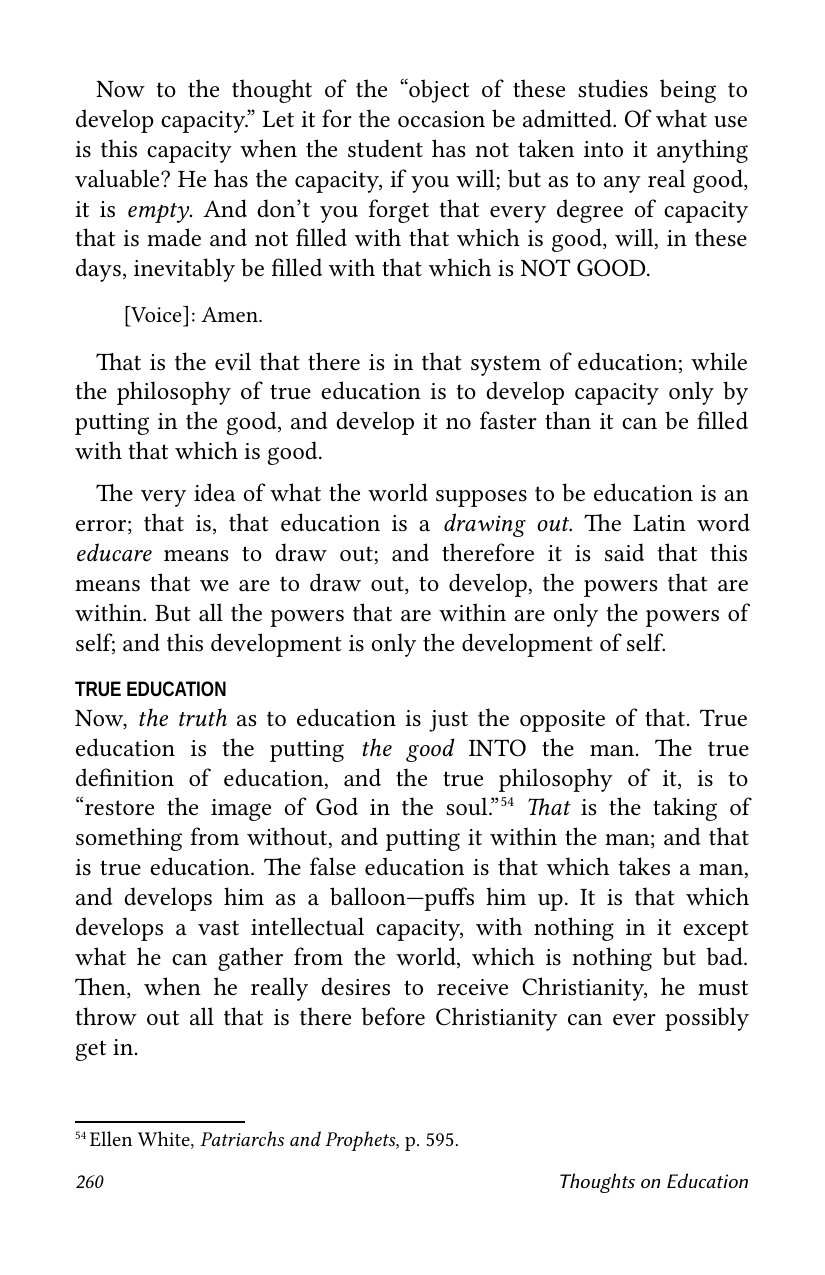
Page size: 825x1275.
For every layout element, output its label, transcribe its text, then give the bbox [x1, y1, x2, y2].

text Ellen White, Patriarchs and Prophets, p. 595. [75, 1128, 750, 1152]
text Now to the thought of the “object of these studies being to develop capacity.” Let it for the occasion be admitted. Of what use is this capacity when the student has not taken into it anything valuable? He has the capacity, if you will; but as to any real good, it is empty. And don’t you forget that every degree of capacity that is made and not filled with that which is good, will, in these days, inevitably be filled with that which is NOT GOOD. [75, 75, 750, 283]
subtitle True Education [75, 677, 750, 701]
text That is the evil that there is in that system of education; while the philosophy of true education is to develop capacity only by putting in the good, and develop it no faster than it can be filled with that which is good. [75, 348, 750, 466]
text The very idea of what the world supposes to be education is an error; that is, that education is a drawing out. The Latin word educare means to draw out; and therefore it is said that this means that we are to draw out, to develop, the powers that are within. But all the powers that are within are only the powers of self; and this development is only the development of self. [75, 479, 750, 657]
text [Voice]: Amen. [105, 302, 720, 328]
text Now, the truth as to education is just the opposite of that. True education is the putting the good INTO the man. The true definition of education, and the true philosophy of it, is to “restore the image of God in the soul.” That is the taking of something from without, and putting it within the man; and that is true education. The false education is that which takes a man, and develops him as a balloon—puffs him up. It is that which develops a vast intellectual capacity, with nothing in it except what he can gather from the world, which is nothing but bad. Then, when he really desires to receive Christianity, he must throw out all that is there before Christianity can ever possibly get in. [75, 704, 750, 1061]
